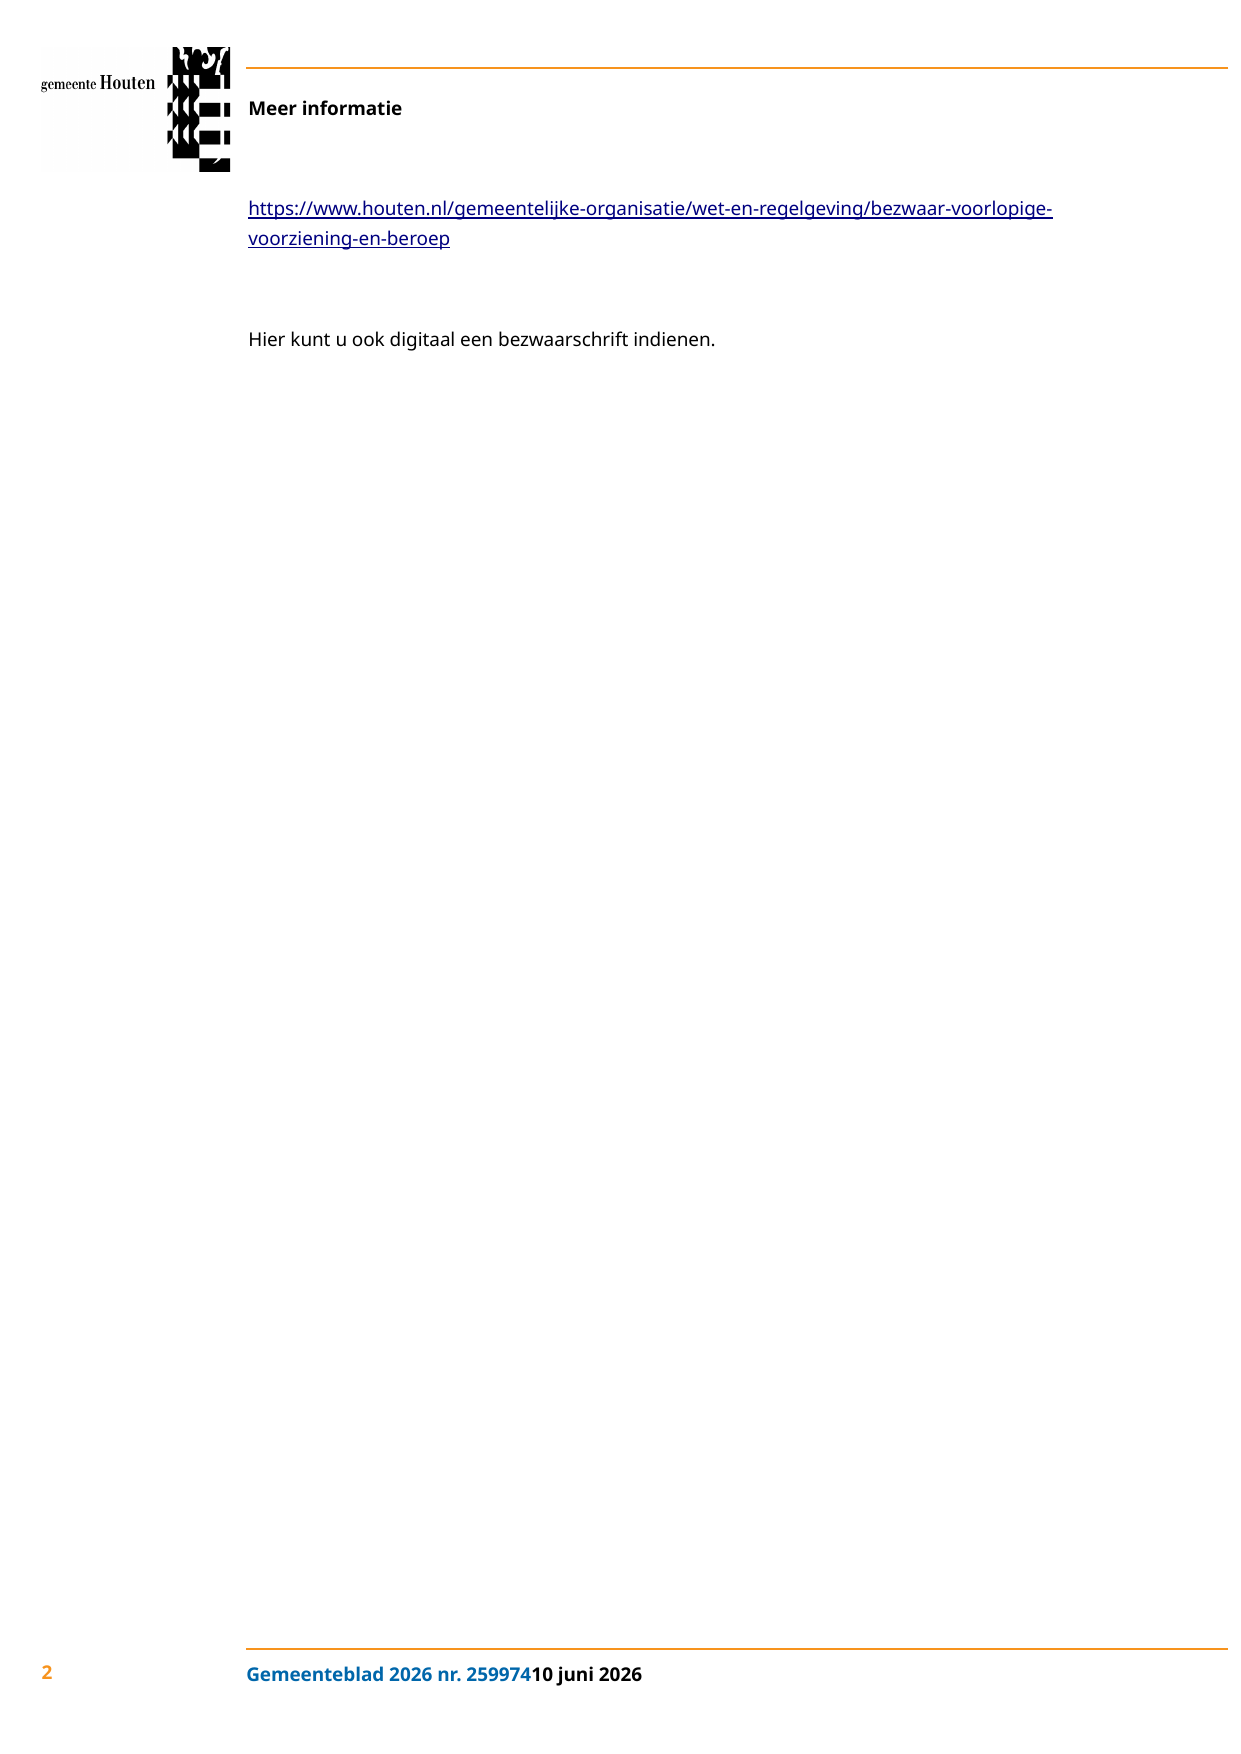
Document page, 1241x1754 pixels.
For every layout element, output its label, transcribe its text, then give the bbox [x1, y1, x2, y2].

text Meer informatie [248, 95, 1152, 121]
text Hier kunt u ook digitaal een bezwaarschrift indienen. [248, 326, 1152, 352]
text https://www.houten.nl/gemeentelijke-organisatie/wet-en-regelgeving/bezwaar-voorlopige-voorziening-en-beroep [248, 196, 1152, 251]
picture [41, 47, 231, 172]
